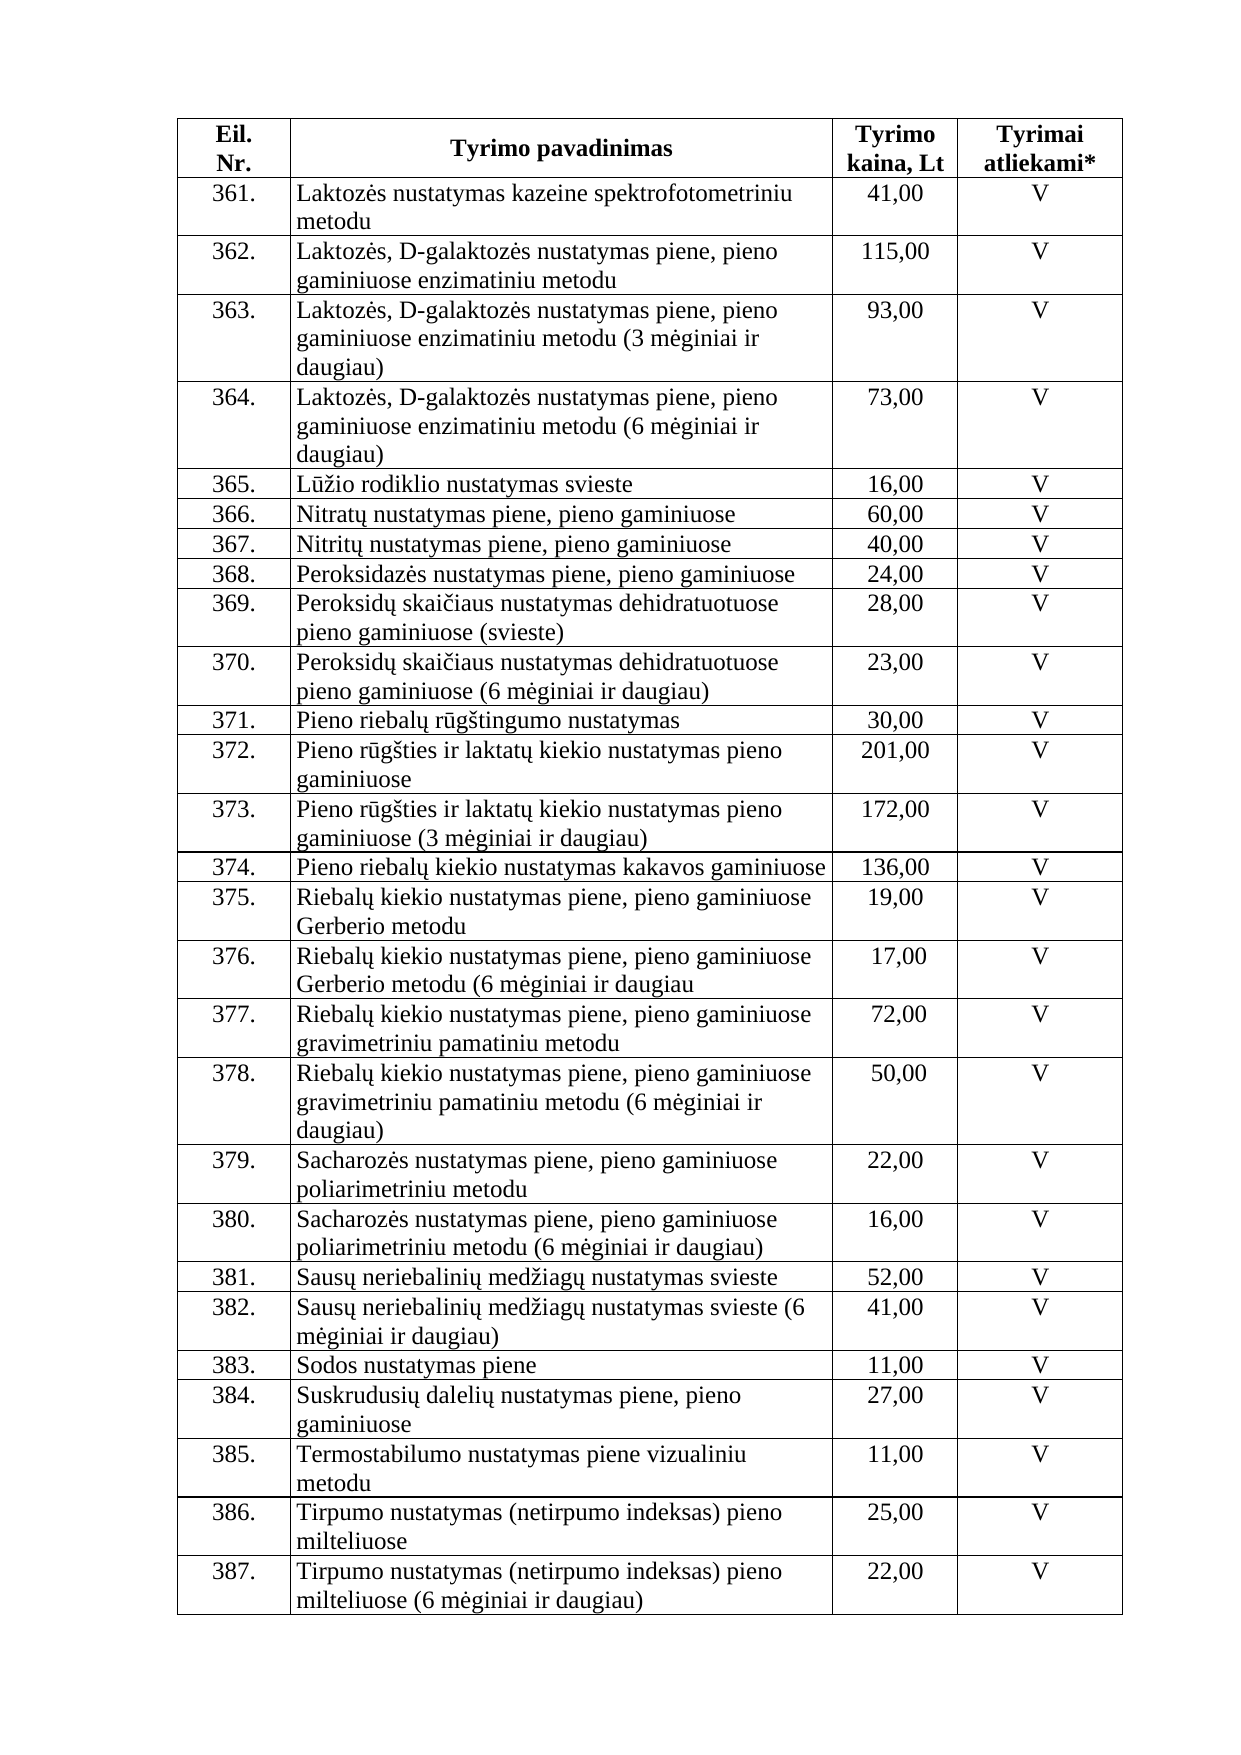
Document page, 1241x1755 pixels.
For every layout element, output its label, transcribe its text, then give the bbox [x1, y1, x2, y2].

table_cell V [958, 1498, 1122, 1555]
table_cell 72,00 [833, 999, 957, 1057]
table_cell 365. [178, 469, 290, 498]
table_cell Sacharozės nustatymas piene, pieno gaminiuose poliarimetriniu metodu (6 mėginiai ir daugiau) [291, 1204, 832, 1261]
table_cell V [958, 178, 1122, 235]
table_cell V [958, 794, 1122, 851]
table_cell V [958, 236, 1122, 294]
table_cell Laktozės nustatymas kazeine spektrofotometriniu metodu [291, 178, 832, 235]
table_cell Peroksidų skaičiaus nustatymas dehidratuotuose pieno gaminiuose (6 mėginiai ir daugiau) [291, 647, 832, 704]
table_cell V [958, 882, 1122, 940]
table_cell V [958, 1380, 1122, 1438]
table_cell Termostabilumo nustatymas piene vizualiniu metodu [291, 1439, 832, 1496]
table_cell 60,00 [833, 499, 957, 528]
table_cell Tirpumo nustatymas (netirpumo indeksas) pieno milteliuose (6 mėginiai ir daugiau) [291, 1556, 832, 1613]
table_header Tyrimo pavadinimas [291, 119, 832, 177]
table_cell 376. [178, 941, 290, 998]
table_cell 25,00 [833, 1498, 957, 1555]
table_cell 172,00 [833, 794, 957, 851]
table_cell 363. [178, 295, 290, 381]
table_cell 16,00 [833, 469, 957, 498]
table_cell 381. [178, 1262, 290, 1291]
table_cell 22,00 [833, 1145, 957, 1203]
table_cell V [958, 735, 1122, 793]
table_cell 22,00 [833, 1556, 957, 1613]
table_cell 383. [178, 1351, 290, 1379]
table_cell Riebalų kiekio nustatymas piene, pieno gaminiuose Gerberio metodu (6 mėginiai ir daugiau [291, 941, 832, 998]
table_cell 27,00 [833, 1380, 957, 1438]
table_cell Laktozės, D-galaktozės nustatymas piene, pieno gaminiuose enzimatiniu metodu (6 mėginiai ir daugiau) [291, 382, 832, 468]
table_cell 373. [178, 794, 290, 851]
table_cell V [958, 1351, 1122, 1379]
table_cell 30,00 [833, 706, 957, 734]
table_cell V [958, 589, 1122, 646]
table_cell Lūžio rodiklio nustatymas svieste [291, 469, 832, 498]
table_cell Laktozės, D-galaktozės nustatymas piene, pieno gaminiuose enzimatiniu metodu [291, 236, 832, 294]
table_cell V [958, 647, 1122, 704]
table_cell V [958, 1556, 1122, 1613]
table_cell V [958, 1262, 1122, 1291]
table_cell Pieno rūgšties ir laktatų kiekio nustatymas pieno gaminiuose [291, 735, 832, 793]
table_cell 368. [178, 559, 290, 587]
table_cell V [958, 295, 1122, 381]
table_cell 375. [178, 882, 290, 940]
table_cell 28,00 [833, 589, 957, 646]
table_cell Peroksidazės nustatymas piene, pieno gaminiuose [291, 559, 832, 587]
table_cell Tirpumo nustatymas (netirpumo indeksas) pieno milteliuose [291, 1498, 832, 1555]
table_cell 16,00 [833, 1204, 957, 1261]
table_cell Pieno riebalų kiekio nustatymas kakavos gaminiuose [291, 853, 832, 881]
table_cell 362. [178, 236, 290, 294]
table_cell V [958, 559, 1122, 587]
table_cell Pieno rūgšties ir laktatų kiekio nustatymas pieno gaminiuose (3 mėginiai ir daugiau) [291, 794, 832, 851]
table_cell 366. [178, 499, 290, 528]
table_cell Peroksidų skaičiaus nustatymas dehidratuotuose pieno gaminiuose (svieste) [291, 589, 832, 646]
table_cell V [958, 382, 1122, 468]
table_cell V [958, 1292, 1122, 1349]
table_header Tyrimo kaina, Lt [833, 119, 957, 177]
table_cell 364. [178, 382, 290, 468]
table_cell Riebalų kiekio nustatymas piene, pieno gaminiuose gravimetriniu pamatiniu metodu [291, 999, 832, 1057]
table_cell 24,00 [833, 559, 957, 587]
table_cell V [958, 1439, 1122, 1496]
table_cell 371. [178, 706, 290, 734]
table_cell 387. [178, 1556, 290, 1613]
table_header Eil. Nr. [178, 119, 290, 177]
table_cell 378. [178, 1058, 290, 1144]
table_cell 41,00 [833, 178, 957, 235]
table_cell V [958, 706, 1122, 734]
table_cell 201,00 [833, 735, 957, 793]
table_cell 50,00 [833, 1058, 957, 1144]
table_cell Sacharozės nustatymas piene, pieno gaminiuose poliarimetriniu metodu [291, 1145, 832, 1203]
table_cell V [958, 1058, 1122, 1144]
table_cell Sodos nustatymas piene [291, 1351, 832, 1379]
table_cell 73,00 [833, 382, 957, 468]
table_cell Nitratų nustatymas piene, pieno gaminiuose [291, 499, 832, 528]
table_cell Suskrudusių dalelių nustatymas piene, pieno gaminiuose [291, 1380, 832, 1438]
table_cell 370. [178, 647, 290, 704]
table_header Tyrimai atliekami* [958, 119, 1122, 177]
table_cell 136,00 [833, 853, 957, 881]
table_cell 367. [178, 529, 290, 558]
table_cell 93,00 [833, 295, 957, 381]
table_cell V [958, 1204, 1122, 1261]
table_cell 23,00 [833, 647, 957, 704]
table_cell Sausų neriebalinių medžiagų nustatymas svieste [291, 1262, 832, 1291]
table_cell Nitritų nustatymas piene, pieno gaminiuose [291, 529, 832, 558]
table_cell V [958, 499, 1122, 528]
table_cell Riebalų kiekio nustatymas piene, pieno gaminiuose gravimetriniu pamatiniu metodu (6 mėginiai ir daugiau) [291, 1058, 832, 1144]
table_cell 52,00 [833, 1262, 957, 1291]
table_cell 41,00 [833, 1292, 957, 1349]
table_cell V [958, 1145, 1122, 1203]
table_cell Riebalų kiekio nustatymas piene, pieno gaminiuose Gerberio metodu [291, 882, 832, 940]
table_cell 19,00 [833, 882, 957, 940]
table_cell 369. [178, 589, 290, 646]
table_cell 17,00 [833, 941, 957, 998]
table_cell 115,00 [833, 236, 957, 294]
table_cell V [958, 529, 1122, 558]
table_cell 385. [178, 1439, 290, 1496]
table_cell V [958, 853, 1122, 881]
table_cell 382. [178, 1292, 290, 1349]
table_cell 372. [178, 735, 290, 793]
table_cell V [958, 941, 1122, 998]
table_cell 384. [178, 1380, 290, 1438]
table_cell 380. [178, 1204, 290, 1261]
table_cell Sausų neriebalinių medžiagų nustatymas svieste (6 mėginiai ir daugiau) [291, 1292, 832, 1349]
table_cell V [958, 999, 1122, 1057]
table_cell 361. [178, 178, 290, 235]
table_cell 11,00 [833, 1439, 957, 1496]
table_cell Pieno riebalų rūgštingumo nustatymas [291, 706, 832, 734]
table_cell 386. [178, 1498, 290, 1555]
table_cell V [958, 469, 1122, 498]
table_cell 11,00 [833, 1351, 957, 1379]
table_cell Laktozės, D-galaktozės nustatymas piene, pieno gaminiuose enzimatiniu metodu (3 mėginiai ir daugiau) [291, 295, 832, 381]
table_cell 40,00 [833, 529, 957, 558]
table_cell 377. [178, 999, 290, 1057]
table_cell 379. [178, 1145, 290, 1203]
table_cell 374. [178, 853, 290, 881]
